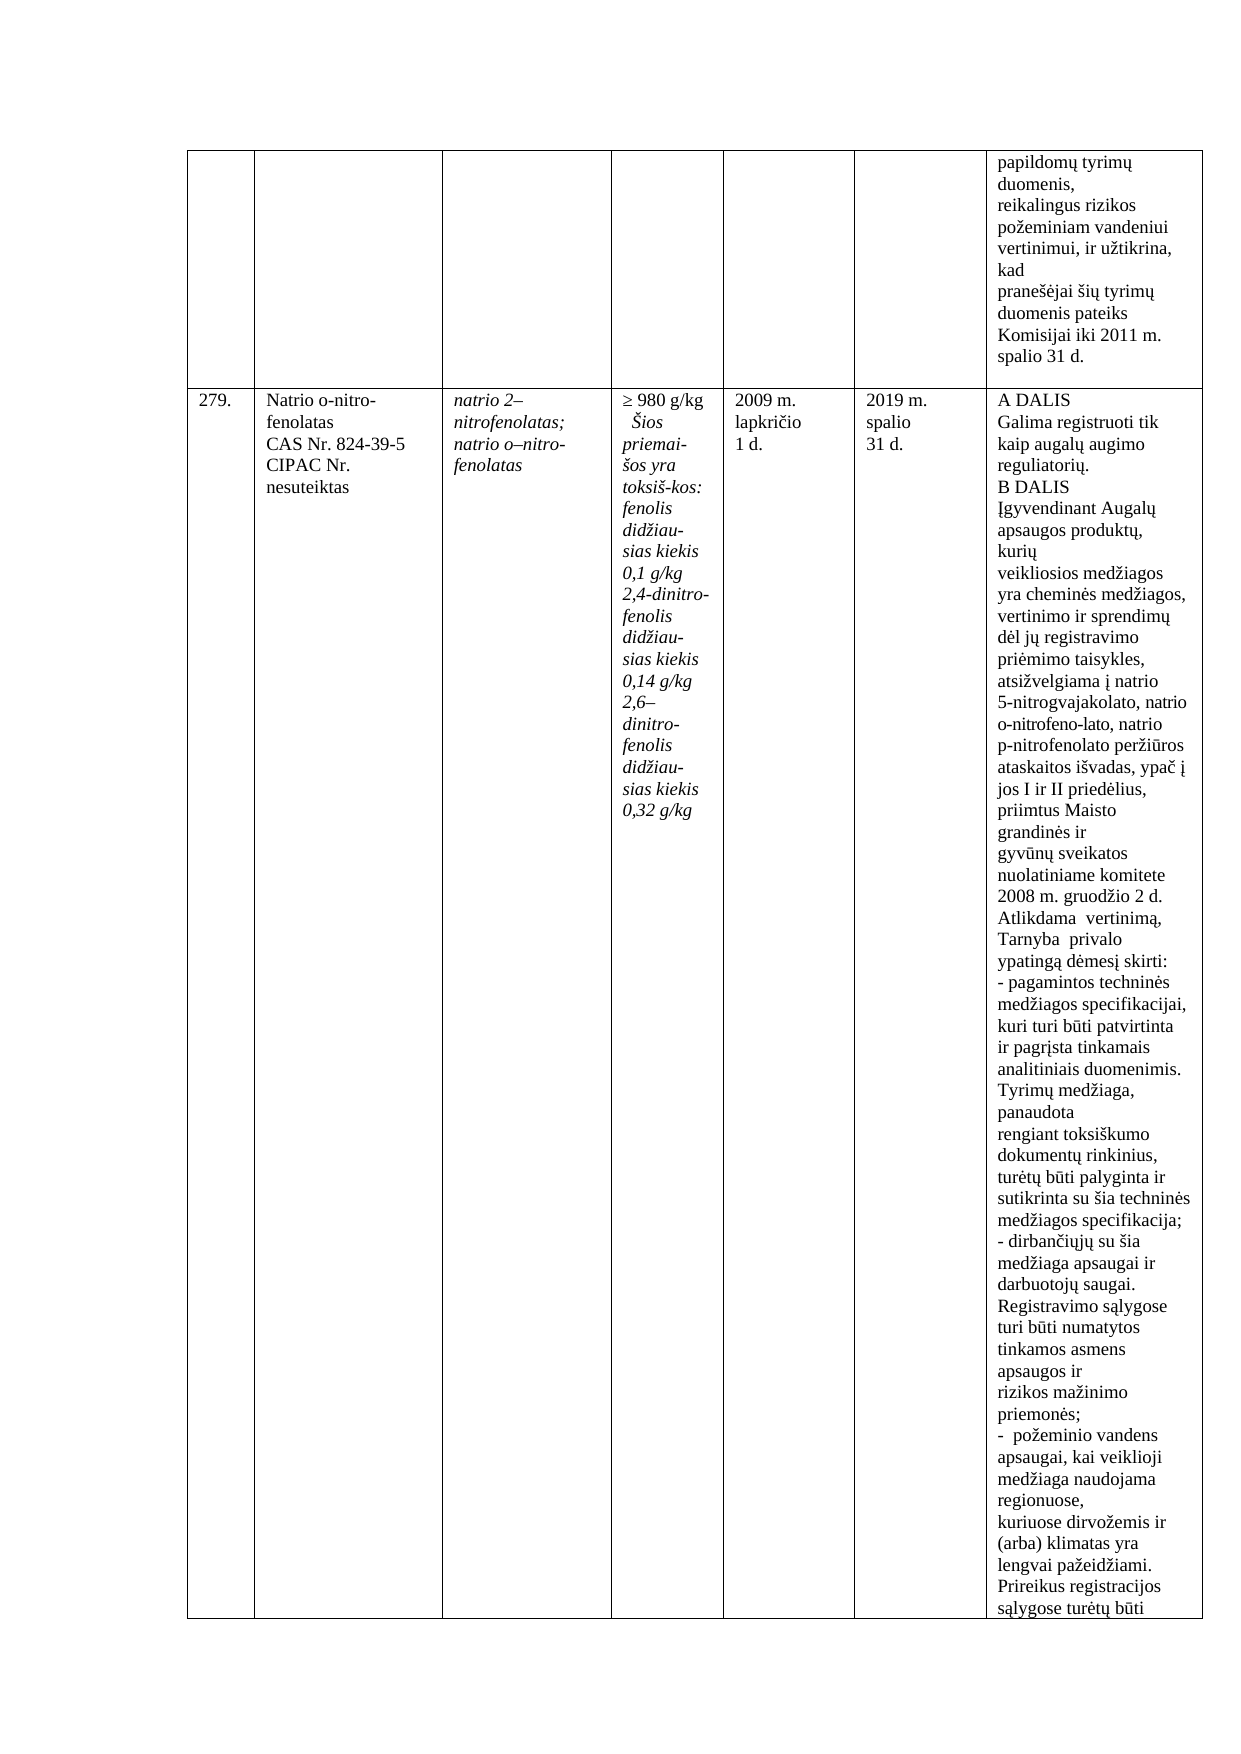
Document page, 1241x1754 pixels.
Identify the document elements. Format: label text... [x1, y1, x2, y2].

table_cell [724, 151, 854, 388]
table_cell natrio 2–nitrofenolatas; natrio o–nitro-fenolatas [443, 389, 611, 1618]
table_cell 2019 m. spalio 31 d. [855, 389, 986, 1618]
table_cell [443, 151, 611, 388]
table_cell Natrio o-nitro­fenolatas CAS Nr. 824-39-5 CIPAC Nr. nesuteiktas [255, 389, 442, 1618]
table_cell ≥ 980 g/kg Šios priemai-šos yra toksiš-kos: fenolis didžiau-sias kiekis 0,1 g/kg 2,4-dinitro-fenolis didžiau-sias kiekis 0,14 g/kg 2,6–dinitro-fenolis didžiau-sias kiekis 0,32 g/kg [612, 389, 723, 1618]
table_cell [188, 151, 254, 388]
table_cell A DALIS Galima registruoti tik kaip augalų augimo reguliatorių. B DALIS Įgyvendinant Augalų apsaugos produktų, kurių veikliosios medžiagos yra cheminės medžiagos, vertinimo ir sprendimų dėl jų registravimo priėmimo taisykles, atsižvelgiama į natrio 5-nitrogvajakolato, natrio o-nitrofeno-lato, natrio p-nitrofenolato peržiūros ataskaitos išvadas, ypač į jos I ir II priedėlius, priimtus Maisto grandinės ir gyvūnų sveikatos nuolatiniame komitete 2008 m. gruodžio 2 d. Atlikdama vertinimą, Tarnyba privalo ypatingą dėmesį skirti: - pagamintos techninės medžiagos specifikacijai, kuri turi būti patvirtinta ir pagrįsta tinkamais analitiniais duomenimis. Tyrimų medžiaga, panaudota rengiant toksiškumo dokumentų rinkinius, turėtų būti palyginta ir sutikrinta su šia techninės medžiagos specifikacija; - dirbančiųjų su šia medžiaga apsaugai ir darbuotojų saugai. Registravimo sąlygose turi būti numatytos tinkamos asmens apsaugos ir rizikos mažinimo priemonės; - požeminio vandens apsaugai, kai veiklioji medžiaga naudojama regionuose, kuriuose dirvožemis ir (arba) klimatas yra lengvai pažeidžiami. Prireikus registracijos sąlygose turėtų būti [987, 389, 1202, 1618]
table_cell [612, 151, 723, 388]
table_cell [855, 151, 986, 388]
table_cell [255, 151, 442, 388]
table_cell papildomų tyrimų duomenis, reikalingus rizikos požeminiam vandeniui vertinimui, ir užtikrina, kad pranešėjai šių tyrimų duomenis pateiks Komisijai iki 2011 m. spalio 31 d. [987, 151, 1202, 388]
table_cell 2009 m. lapkričio 1 d. [724, 389, 854, 1618]
table_cell 279. [188, 389, 254, 1618]
